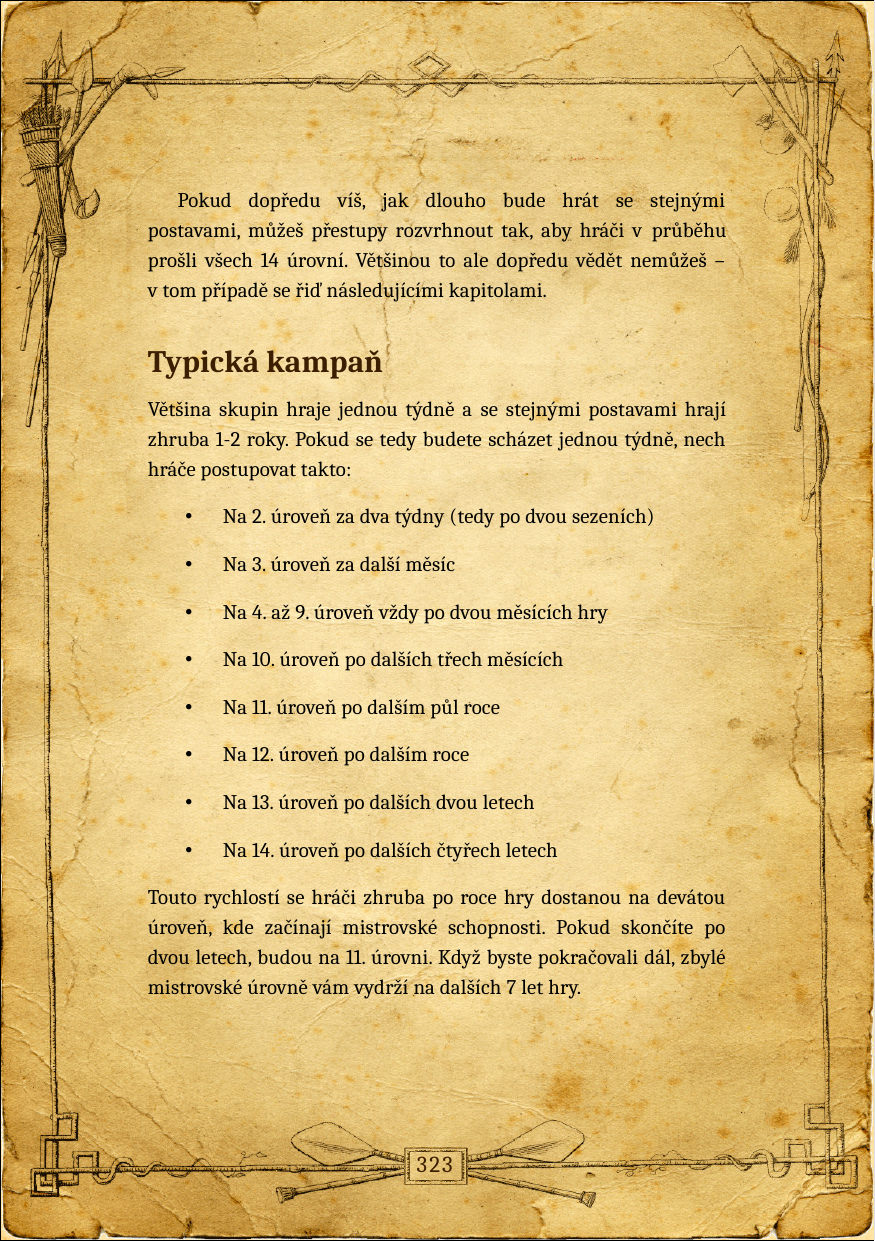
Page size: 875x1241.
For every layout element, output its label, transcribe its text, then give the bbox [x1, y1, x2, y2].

list Na 3. úroveň za další měsíc [185, 553, 726, 577]
text Většina skupin hraje jednou týdně a⁠ se stejnými postavami hrají zhruba 1-2 roky. Pokud se tedy budete scházet jednou týdně, nech hráče postupovat takto: [148, 398, 726, 481]
picture [1, 1, 874, 1240]
text Touto rychlostí se hráči zhruba po roce hry dostanou na devátou úroveň, kde začínají mistrovské schopnosti. Pokud skončíte po dvou letech, budou na 11. úrovni. Když byste pokračovali dál, zbylé mistrovské úrovně vám vydrží na dalších 7 let hry. [148, 886, 726, 999]
list Na 4. až 9. úroveň vždy po dvou měsících hry [185, 600, 726, 624]
text Pokud dopředu víš, jak dlouho bude hrát se stejnými postavami, můžeš přestupy rozvrhnout tak, aby hráči v⁠ průběhu prošli všech 14 úrovní. Většinou to ale dopředu vědět nemůžeš – v⁠ tom případě se řiď následujícími kapitolami. [148, 189, 726, 303]
list Na 2. úroveň za dva týdny (tedy po dvou sezeních) [185, 505, 726, 529]
list Na 11. úroveň po dalším půl roce [185, 696, 726, 719]
list Na 14. úroveň po dalších čtyřech letech [185, 838, 726, 862]
list Na 12. úroveň po dalším roce [185, 743, 726, 767]
list Na 10. úroveň po dalších třech měsících [185, 648, 726, 672]
list Na 13. úroveň po dalších dvou letech [185, 791, 726, 815]
subtitle Typická kampaň [148, 344, 726, 380]
